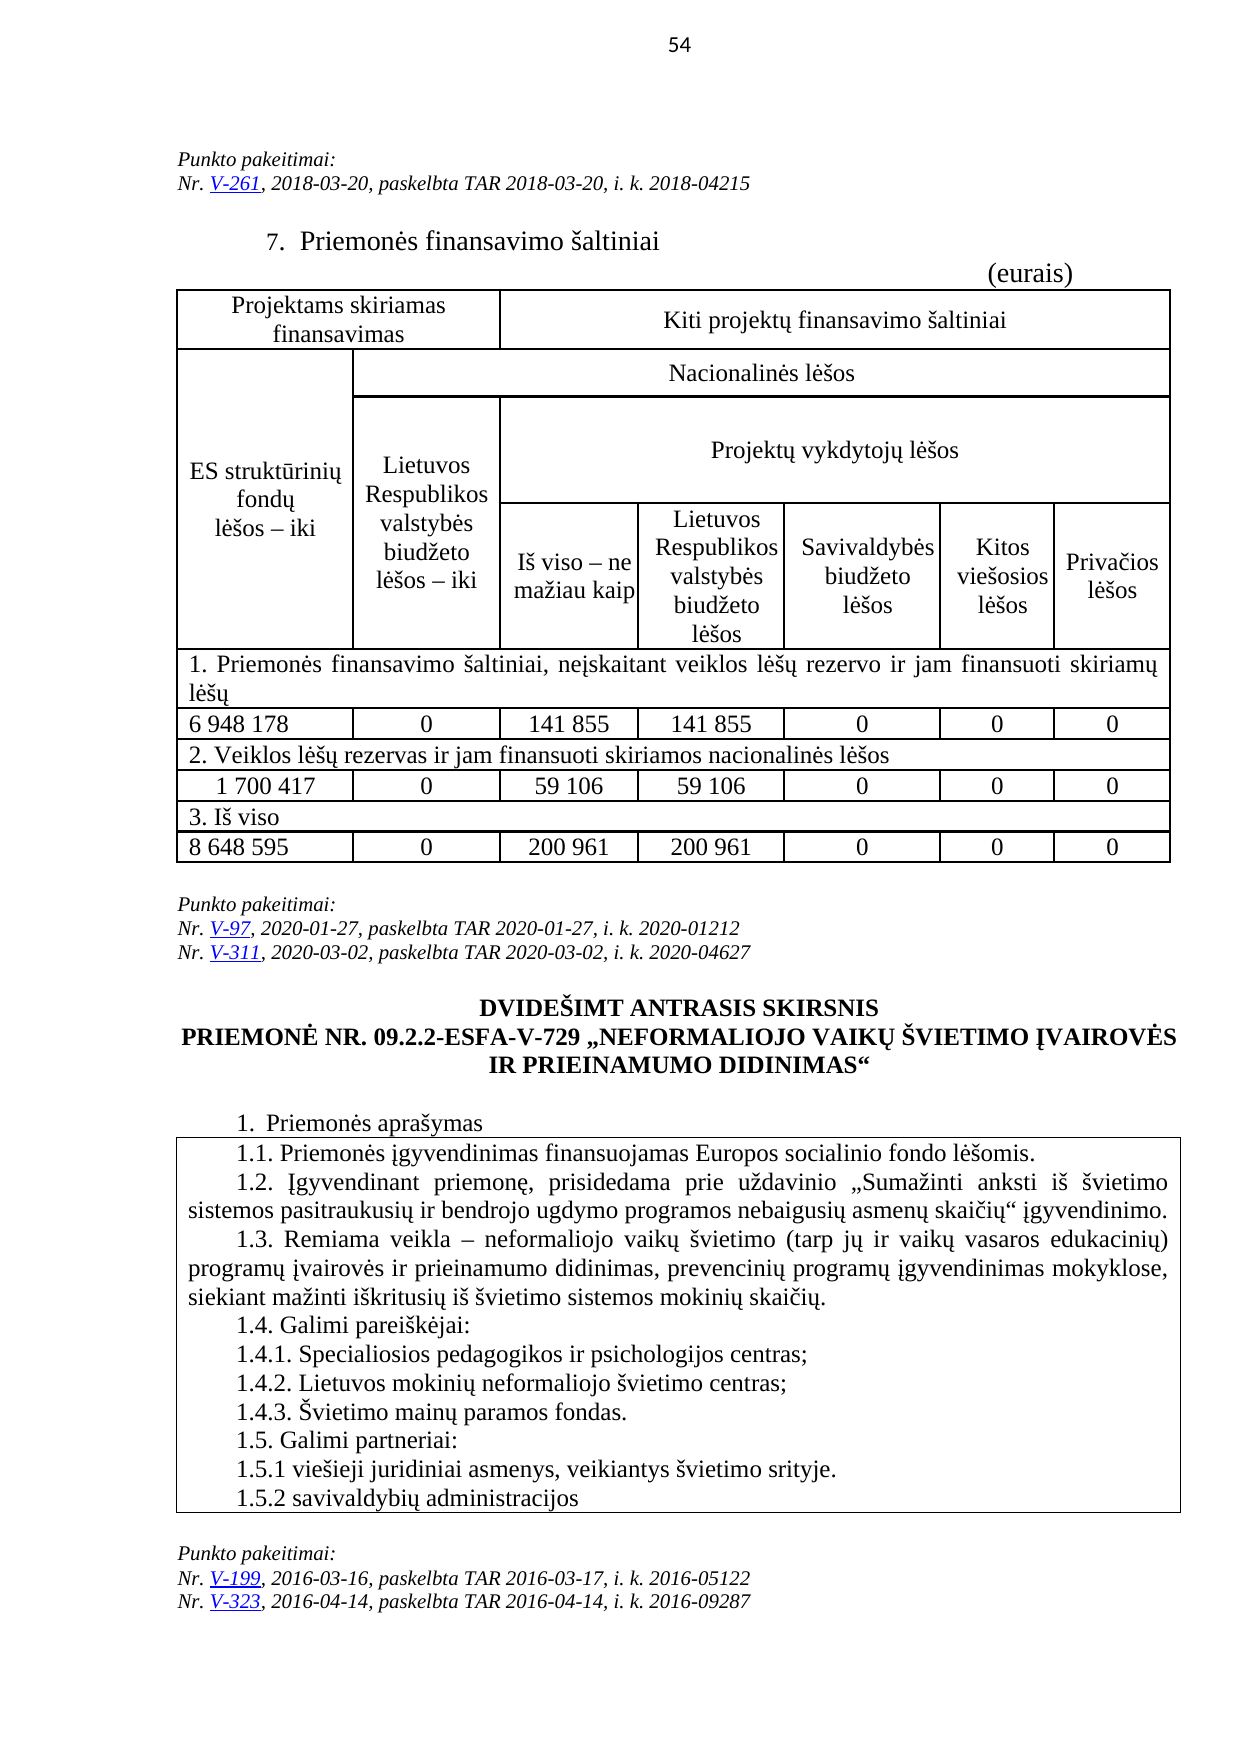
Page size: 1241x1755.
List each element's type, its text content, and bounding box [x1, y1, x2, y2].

text Nr. V-311, 2020-03-02, paskelbta TAR 2020-03-02, i. k. 2020-04627 [177, 940, 1181, 964]
table_header 1.1. Priemonės įgyvendinimas finansuojamas Europos socialinio fondo lėšomis. [177, 1138, 1180, 1167]
table_cell 200 961 [639, 833, 783, 861]
table_cell 1.4. Galimi pareiškėjai: 1.4.1. Specialiosios pedagogikos ir psichologijos centras; 1.4.2. Lietuvos mokinių neformaliojo švietimo centras; 1.4.3. Švietimo mainų paramos fondas. [177, 1310, 1180, 1425]
table_cell 1. Priemonės finansavimo šaltiniai, neįskaitant veiklos lėšų rezervo ir jam finansuoti skiriamų lėšų [178, 650, 1169, 707]
table_cell Kitos viešosios lėšos [941, 504, 1053, 647]
table_cell Savivaldybės biudžeto lėšos [785, 504, 939, 647]
table_cell Lietuvos Respublikos valstybės biudžeto lėšos [639, 504, 783, 647]
text 1. Priemonės aprašymas [236, 1108, 1181, 1137]
table_cell Lietuvos Respublikos valstybės biudžeto lėšos – iki [354, 398, 499, 647]
table_cell 0 [785, 771, 939, 799]
table_cell Privačios lėšos [1055, 504, 1169, 647]
table_cell 59 106 [639, 771, 783, 799]
table_header Kiti projektų finansavimo šaltiniai [501, 291, 1169, 348]
table_cell 0 [941, 709, 1053, 738]
table_cell 141 855 [501, 709, 637, 738]
table_cell 0 [354, 833, 499, 861]
text Nr. V-261, 2018-03-20, paskelbta TAR 2018-03-20, i. k. 2018-04215 [177, 171, 1181, 195]
table_cell 59 106 [501, 771, 637, 799]
text Nr. V-199, 2016-03-16, paskelbta TAR 2016-03-17, i. k. 2016-05122 [177, 1565, 1181, 1589]
text Punkto pakeitimai: [177, 1541, 1181, 1565]
table_cell 0 [941, 833, 1053, 861]
text Nr. V-323, 2016-04-14, paskelbta TAR 2016-04-14, i. k. 2016-09287 [177, 1589, 1181, 1613]
text Punkto pakeitimai: [177, 892, 1181, 916]
table_cell 8 648 595 [178, 833, 352, 861]
table_cell 0 [785, 709, 939, 738]
table_cell 0 [941, 771, 1053, 799]
table_cell 0 [1055, 771, 1169, 799]
table_cell 1.2. Įgyvendinant priemonę, prisidedama prie uždavinio „Sumažinti anksti iš švietimo sistemos pasitraukusių ir bendrojo ugdymo programos nebaigusių asmenų skaičių“ įgyvendinimo. [177, 1167, 1180, 1224]
text (eurais) [978, 256, 1181, 288]
table_cell 2. Veiklos lėšų rezervas ir jam finansuoti skiriamos nacionalinės lėšos [178, 740, 1169, 769]
table_cell 141 855 [639, 709, 783, 738]
table_cell 0 [354, 709, 499, 738]
table_cell 1 700 417 [178, 771, 352, 799]
text Punkto pakeitimai: [177, 147, 1181, 171]
table_cell 1.5. Galimi partneriai: 1.5.1 viešieji juridiniai asmenys, veikiantys švietimo srityje. 1.5.2 savivaldybių administracijos [177, 1425, 1180, 1512]
text DVIDEŠIMT ANTRASIS SKIRSNIS [177, 993, 1181, 1022]
table_header Projektams skiriamas finansavimas [178, 291, 499, 348]
table_cell 0 [1055, 709, 1169, 738]
text Nr. V-97, 2020-01-27, paskelbta TAR 2020-01-27, i. k. 2020-01212 [177, 916, 1181, 940]
table_cell ES struktūrinių fondų lėšos – iki [178, 350, 352, 647]
table_cell Iš viso – ne mažiau kaip [501, 504, 637, 647]
table_cell Nacionalinės lėšos [354, 350, 1169, 395]
table_cell 3. Iš viso [178, 802, 1169, 830]
table_cell 6 948 178 [178, 709, 352, 738]
table_cell 0 [354, 771, 499, 799]
text PRIEMONĖ NR. 09.2.2-ESFA-V-729 „NEFORMALIOJO VAIKŲ ŠVIETIMO ĮVAIROVĖS IR PRIEINAMUMO DIDINIMAS“ [177, 1022, 1181, 1079]
table_cell Projektų vykdytojų lėšos [501, 398, 1169, 502]
table_cell 1.3. Remiama veikla – neformaliojo vaikų švietimo (tarp jų ir vaikų vasaros edukacinių) programų įvairovės ir prieinamumo didinimas, prevencinių programų įgyvendinimas mokyklose, siekiant mažinti iškritusių iš švietimo sistemos mokinių skaičių. [177, 1224, 1180, 1310]
table_cell 0 [1055, 833, 1169, 861]
table_cell 0 [785, 833, 939, 861]
table_cell 200 961 [501, 833, 637, 861]
text 7. Priemonės finansavimo šaltiniai [177, 224, 1181, 256]
